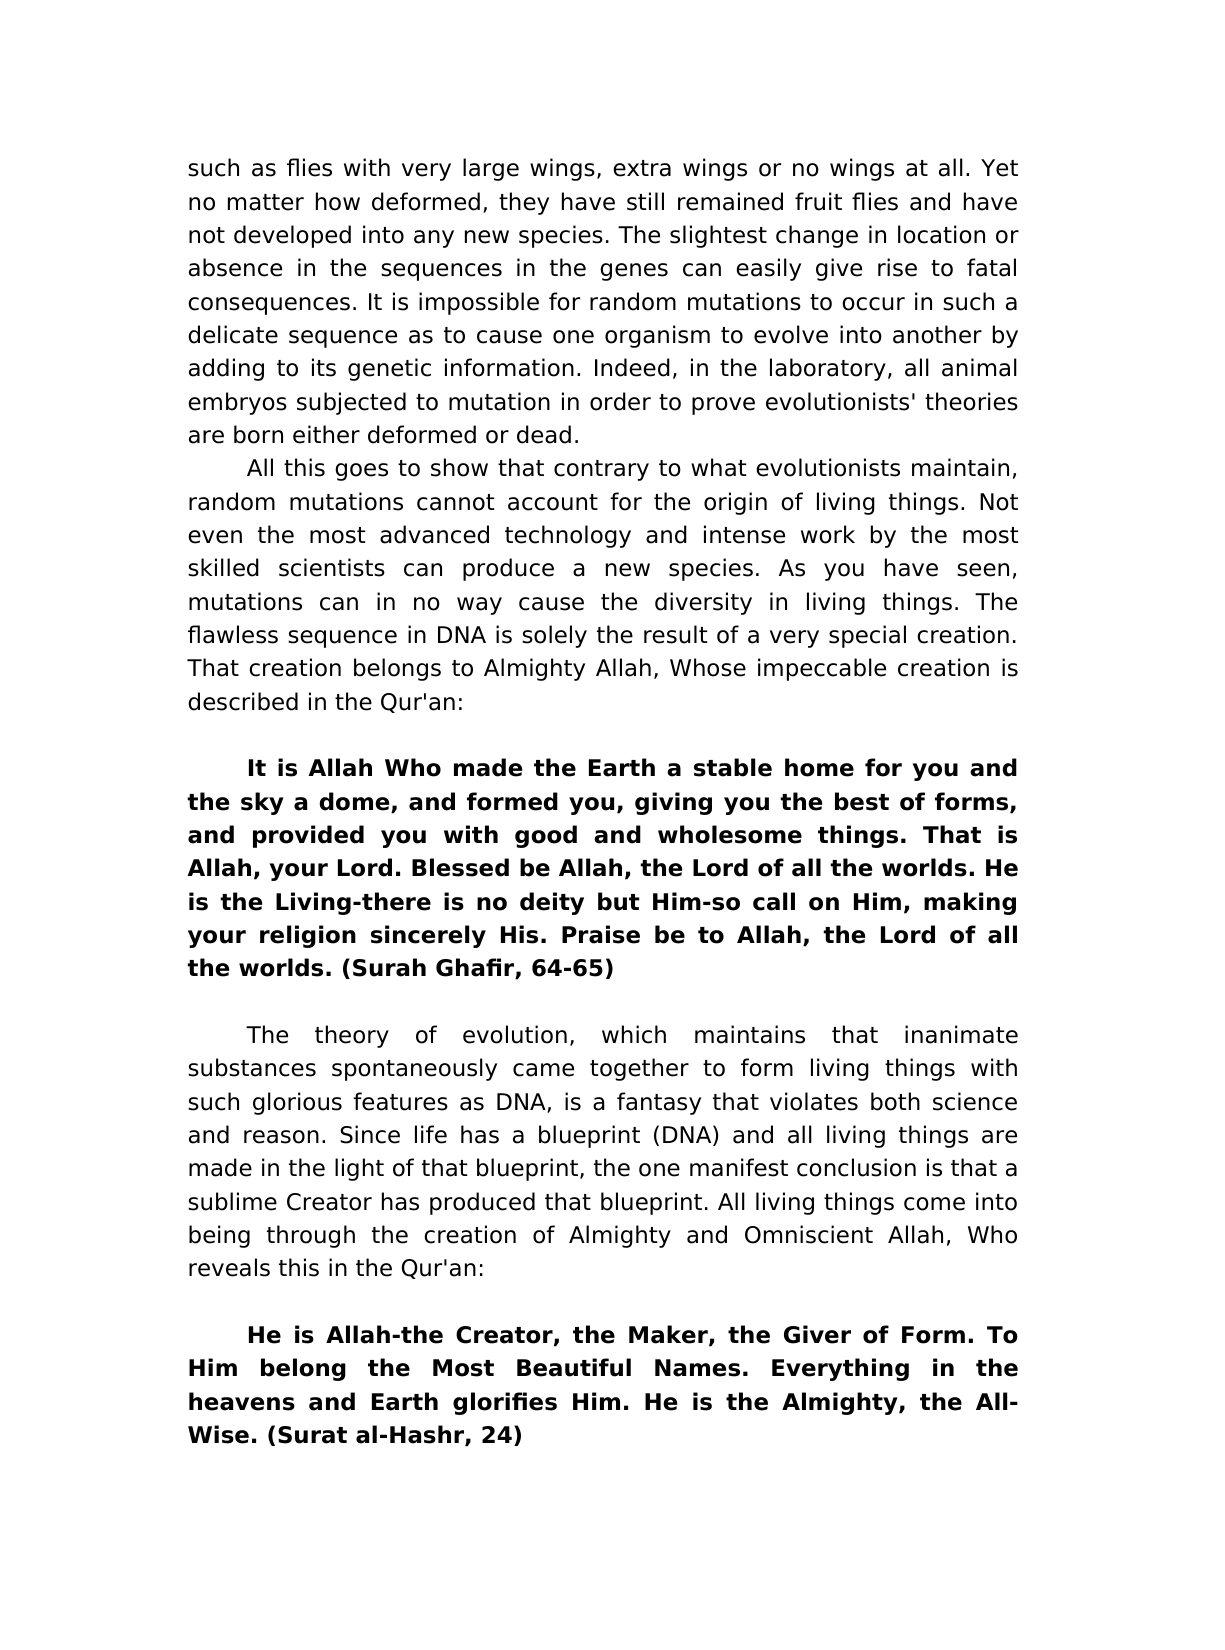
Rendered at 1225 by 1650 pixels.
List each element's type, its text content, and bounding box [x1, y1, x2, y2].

text such as flies with very large wings, extra wings or no wings at all. Yet no matter how deformed, they have still remained fruit flies and have not developed into any new species. The slightest change in location or absence in the sequences in the genes can easily give rise to fatal consequences. It is impossible for random mutations to occur in such a delicate sequence as to cause one organism to evolve into another by adding to its genetic information. Indeed, in the laboratory, all animal embryos subjected to mutation in order to prove evolutionists' theories are born either deformed or dead. [187, 150, 1020, 450]
text The theory of evolution, which maintains that inanimate substances spontaneously came together to form living things with such glorious features as DNA, is a fantasy that violates both science and reason. Since life has a blueprint (DNA) and all living things are made in the light of that blueprint, the one manifest conclusion is that a sublime Creator has produced that blueprint. All living things come into being through the creation of Almighty and Omniscient Allah, Who reveals this in the Qur'an: [187, 1017, 1020, 1283]
text All this goes to show that contrary to what evolutionists maintain, random mutations cannot account for the origin of living things. Not even the most advanced technology and intense work by the most skilled scientists can produce a new species. As you have seen, mutations can in no way cause the diversity in living things. The flawless sequence in DNA is solely the result of a very special creation. That creation belongs to Almighty Allah, Whose impeccable creation is described in the Qur'an: [187, 450, 1020, 717]
text He is Allah-the Creator, the Maker, the Giver of Form. To Him belong the Most Beautiful Names. Everything in the heavens and Earth glorifies Him. He is the Almighty, the All-Wise. (Surat al-Hashr, 24) [187, 1317, 1020, 1450]
text It is Allah Who made the Earth a stable home for you and the sky a dome, and formed you, giving you the best of forms, and provided you with good and wholesome things. That is Allah, your Lord. Blessed be Allah, the Lord of all the worlds. He is the Living-there is no deity but Him-so call on Him, making your religion sincerely His. Praise be to Allah, the Lord of all the worlds. (Surah Ghafir, 64-65) [187, 750, 1020, 983]
